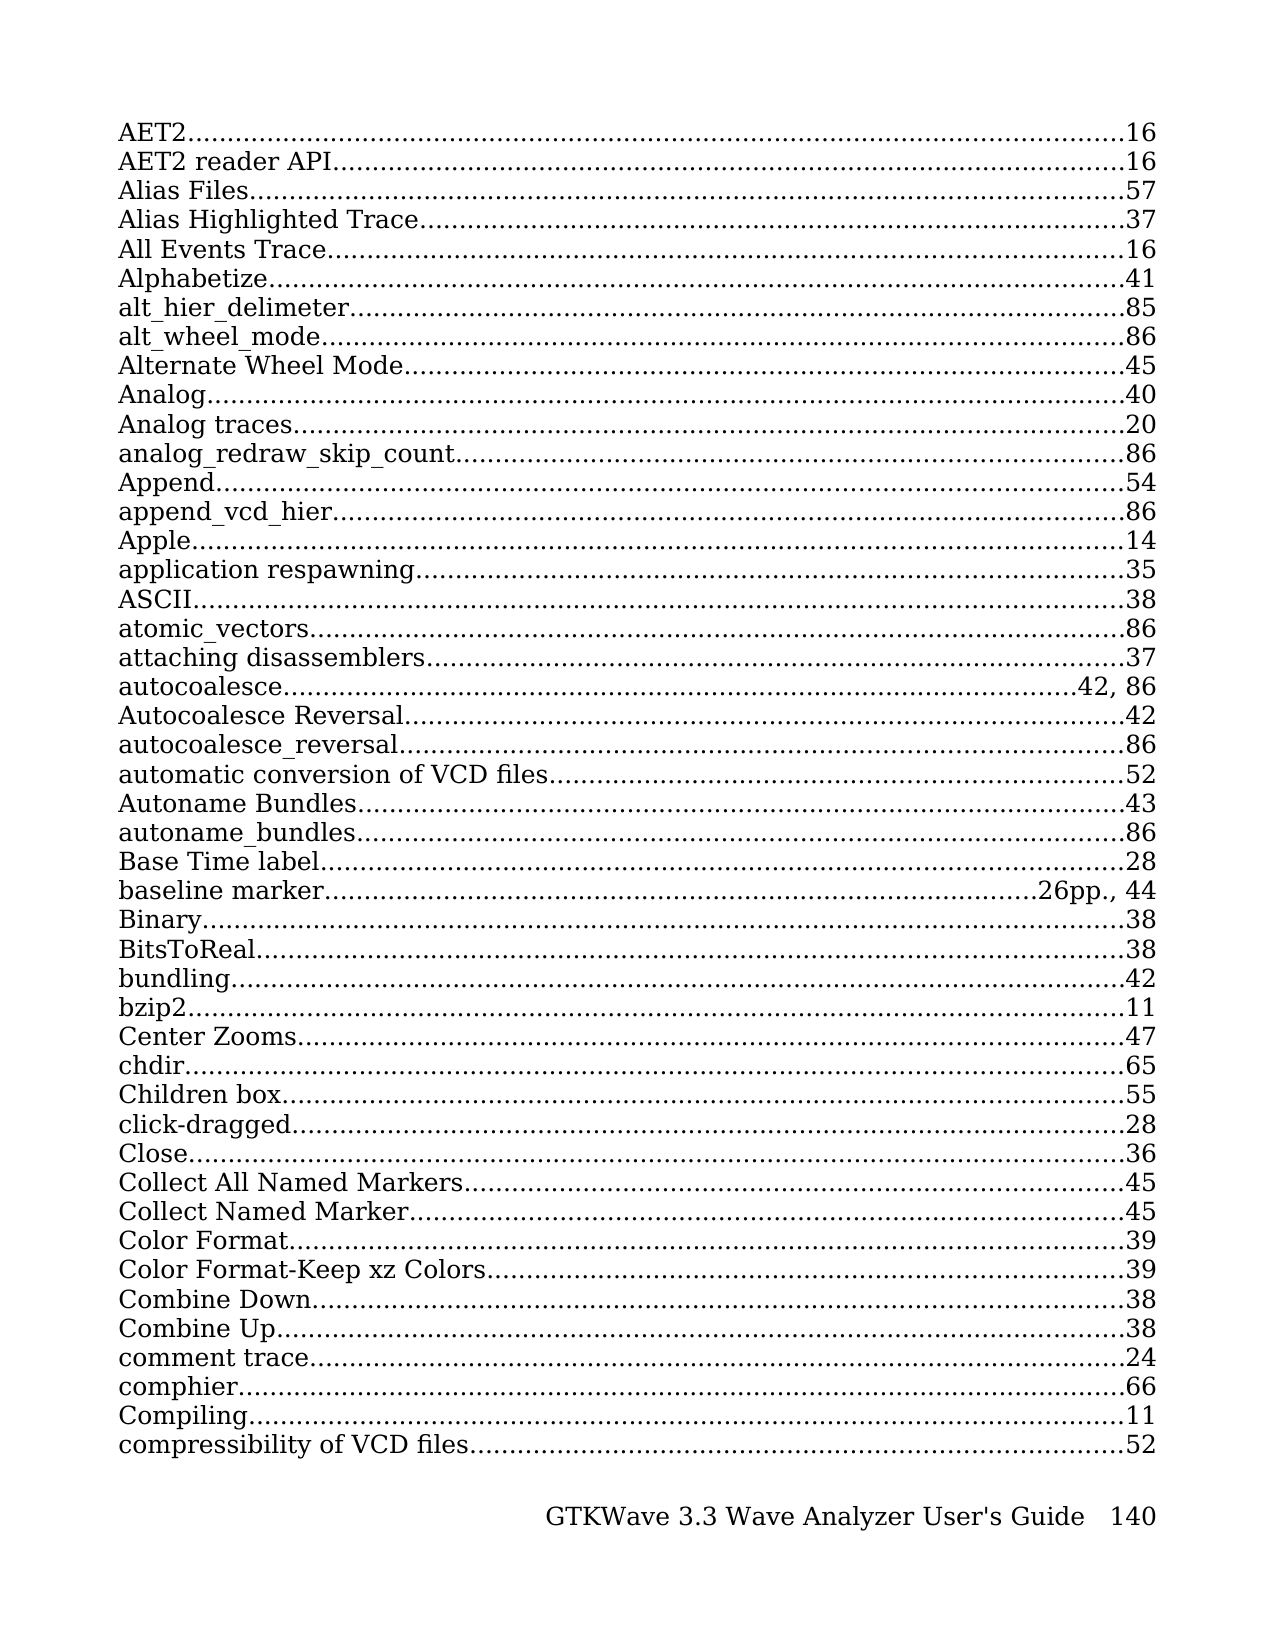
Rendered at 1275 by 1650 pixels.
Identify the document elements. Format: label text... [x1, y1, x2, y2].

text attaching disassemblers 37 [118, 643, 1157, 672]
text analog_redraw_skip_count 86 [118, 439, 1157, 468]
text Apple 14 [118, 526, 1157, 556]
text autocoalesce_reversal 86 [118, 731, 1157, 760]
text automatic conversion of VCD files 52 [118, 760, 1157, 789]
text click-dragged 28 [118, 1110, 1157, 1139]
text Alias Files 57 [118, 176, 1157, 206]
text Close 36 [118, 1139, 1157, 1168]
text Collect Named Marker 45 [118, 1197, 1157, 1226]
text compressibility of VCD files 52 [118, 1431, 1157, 1460]
text Center Zooms 47 [118, 1022, 1157, 1051]
text atomic_vectors 86 [118, 614, 1157, 643]
text ASCII 38 [118, 585, 1157, 614]
text Analog 40 [118, 381, 1157, 410]
text Alphabetize 41 [118, 264, 1157, 293]
text Autocoalesce Reversal 42 [118, 701, 1157, 731]
text Color Format-Keep xz Colors 39 [118, 1256, 1157, 1285]
text Autoname Bundles 43 [118, 789, 1157, 818]
text Analog traces 20 [118, 410, 1157, 439]
text Base Time label 28 [118, 847, 1157, 876]
text append_vcd_hier 86 [118, 497, 1157, 526]
text Alias Highlighted Trace 37 [118, 206, 1157, 235]
text BitsToReal 38 [118, 935, 1157, 964]
text comment trace 24 [118, 1343, 1157, 1372]
text All Events Trace 16 [118, 235, 1157, 264]
text Combine Down 38 [118, 1285, 1157, 1314]
text Combine Up 38 [118, 1314, 1157, 1343]
text alt_hier_delimeter 85 [118, 293, 1157, 322]
text AET2 16 [118, 118, 1157, 147]
text comphier 66 [118, 1372, 1157, 1401]
text Collect All Named Markers 45 [118, 1168, 1157, 1197]
text Color Format 39 [118, 1226, 1157, 1256]
text alt_wheel_mode 86 [118, 322, 1157, 351]
text Append 54 [118, 468, 1157, 497]
text autoname_bundles 86 [118, 818, 1157, 847]
text autocoalesce 42, 86 [118, 672, 1157, 701]
text bzip2 11 [118, 993, 1157, 1022]
text application respawning 35 [118, 556, 1157, 585]
text Alternate Wheel Mode 45 [118, 351, 1157, 381]
text Binary 38 [118, 906, 1157, 935]
text baseline marker 26pp., 44 [118, 876, 1157, 906]
text bundling 42 [118, 964, 1157, 993]
text AET2 reader API 16 [118, 147, 1157, 176]
text Children box 55 [118, 1081, 1157, 1110]
text chdir 65 [118, 1051, 1157, 1081]
text Compiling 11 [118, 1401, 1157, 1431]
